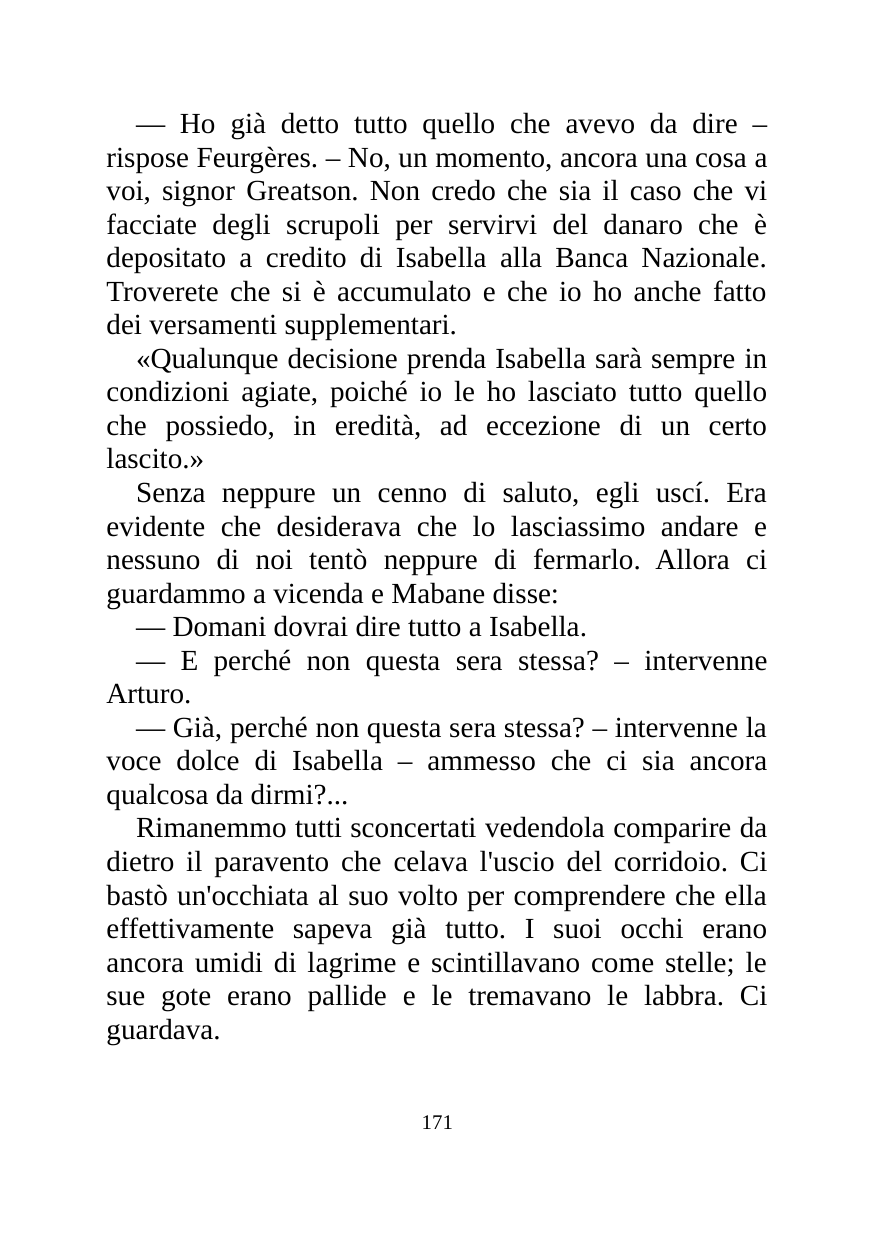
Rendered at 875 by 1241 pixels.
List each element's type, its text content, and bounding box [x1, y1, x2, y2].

text — E perché non questa sera stessa? – intervenne Arturo. [106, 643, 768, 710]
text «Qualunque decisione prenda Isabella sarà sempre in condizioni agiate, poiché io le ho lasciato tutto quello che possiedo, in eredità, ad eccezione di un certo lascito.» [106, 341, 768, 475]
text Rimanemmo tutti sconcertati vedendola comparire da dietro il paravento che celava l'uscio del corridoio. Ci bastò un'occhiata al suo volto per comprendere che ella effettivamente sapeva già tutto. I suoi occhi erano ancora umidi di lagrime e scintillavano come stelle; le sue gote erano pallide e le tremavano le labbra. Ci guardava. [106, 811, 768, 1045]
text — Già, perché non questa sera stessa? – intervenne la voce dolce di Isabella – ammesso che ci sia ancora qualcosa da dirmi?... [106, 710, 768, 811]
text — Domani dovrai dire tutto a Isabella. [106, 609, 768, 643]
text Senza neppure un cenno di saluto, egli uscí. Era evidente che desiderava che lo lasciassimo andare e nessuno di noi tentò neppure di fermarlo. Allora ci guardammo a vicenda e Mabane disse: [106, 475, 768, 609]
text — Ho già detto tutto quello che avevo da dire – rispose Feurgères. – No, un momento, ancora una cosa a voi, signor Greatson. Non credo che sia il caso che vi facciate degli scrupoli per servirvi del danaro che è depositato a credito di Isabella alla Banca Nazionale. Troverete che si è accumulato e che io ho anche fatto dei versamenti supplementari. [106, 106, 768, 341]
